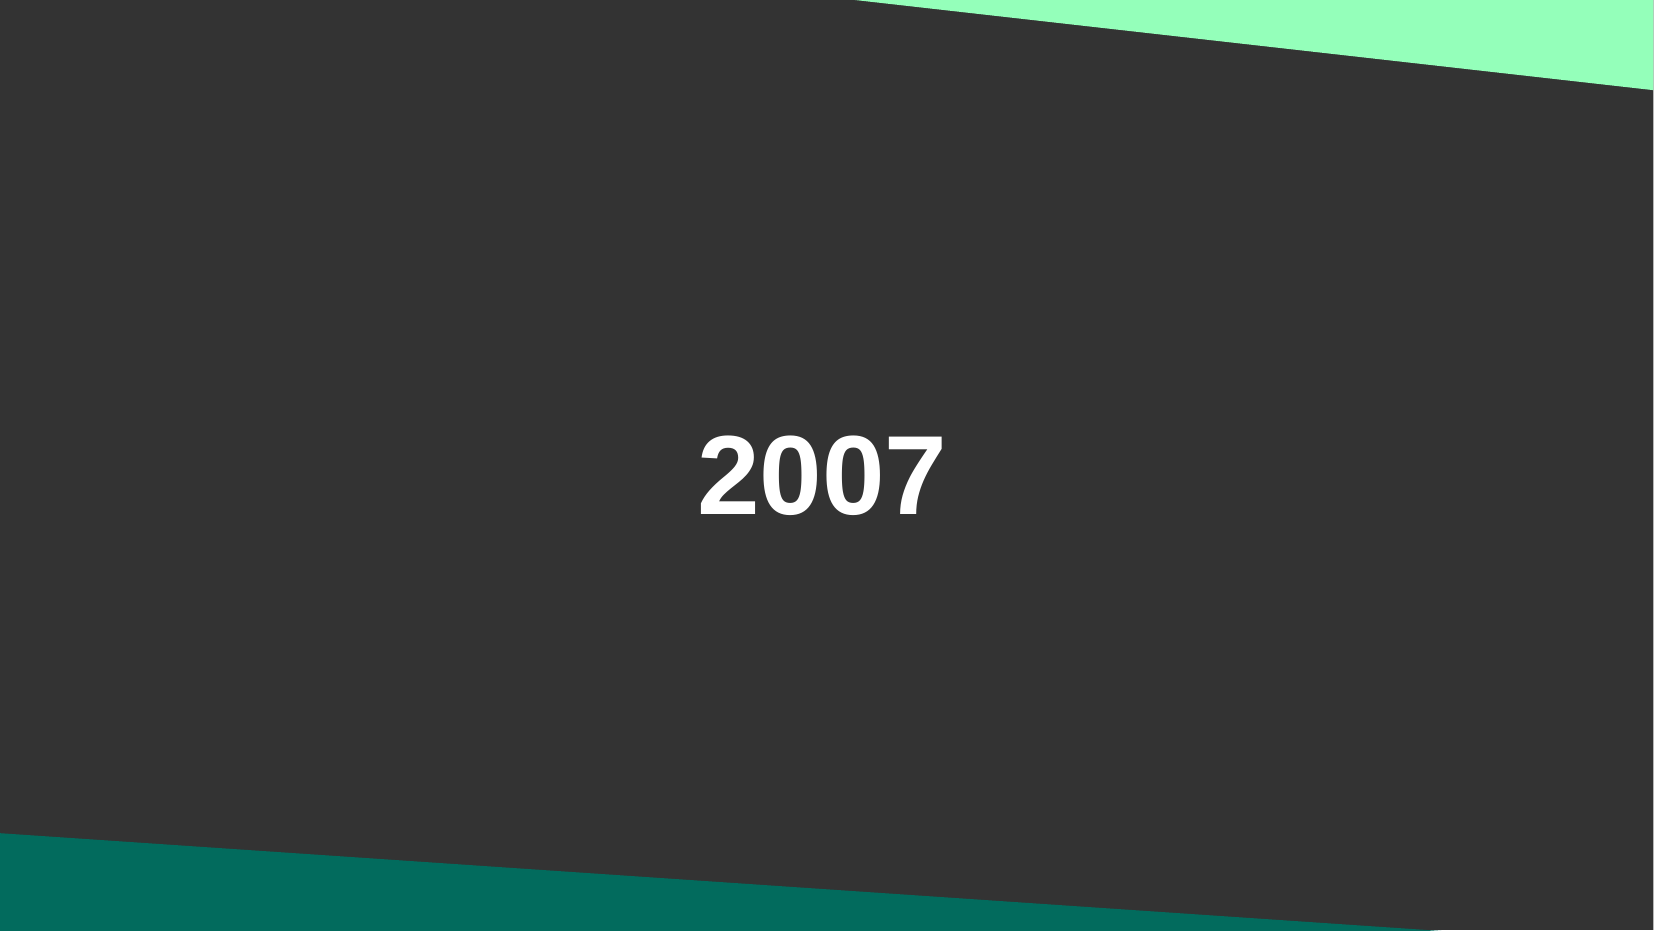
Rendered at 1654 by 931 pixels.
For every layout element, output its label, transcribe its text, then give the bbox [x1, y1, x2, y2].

text_box [854, 0, 1654, 91]
title 2007 [22, 412, 1622, 539]
